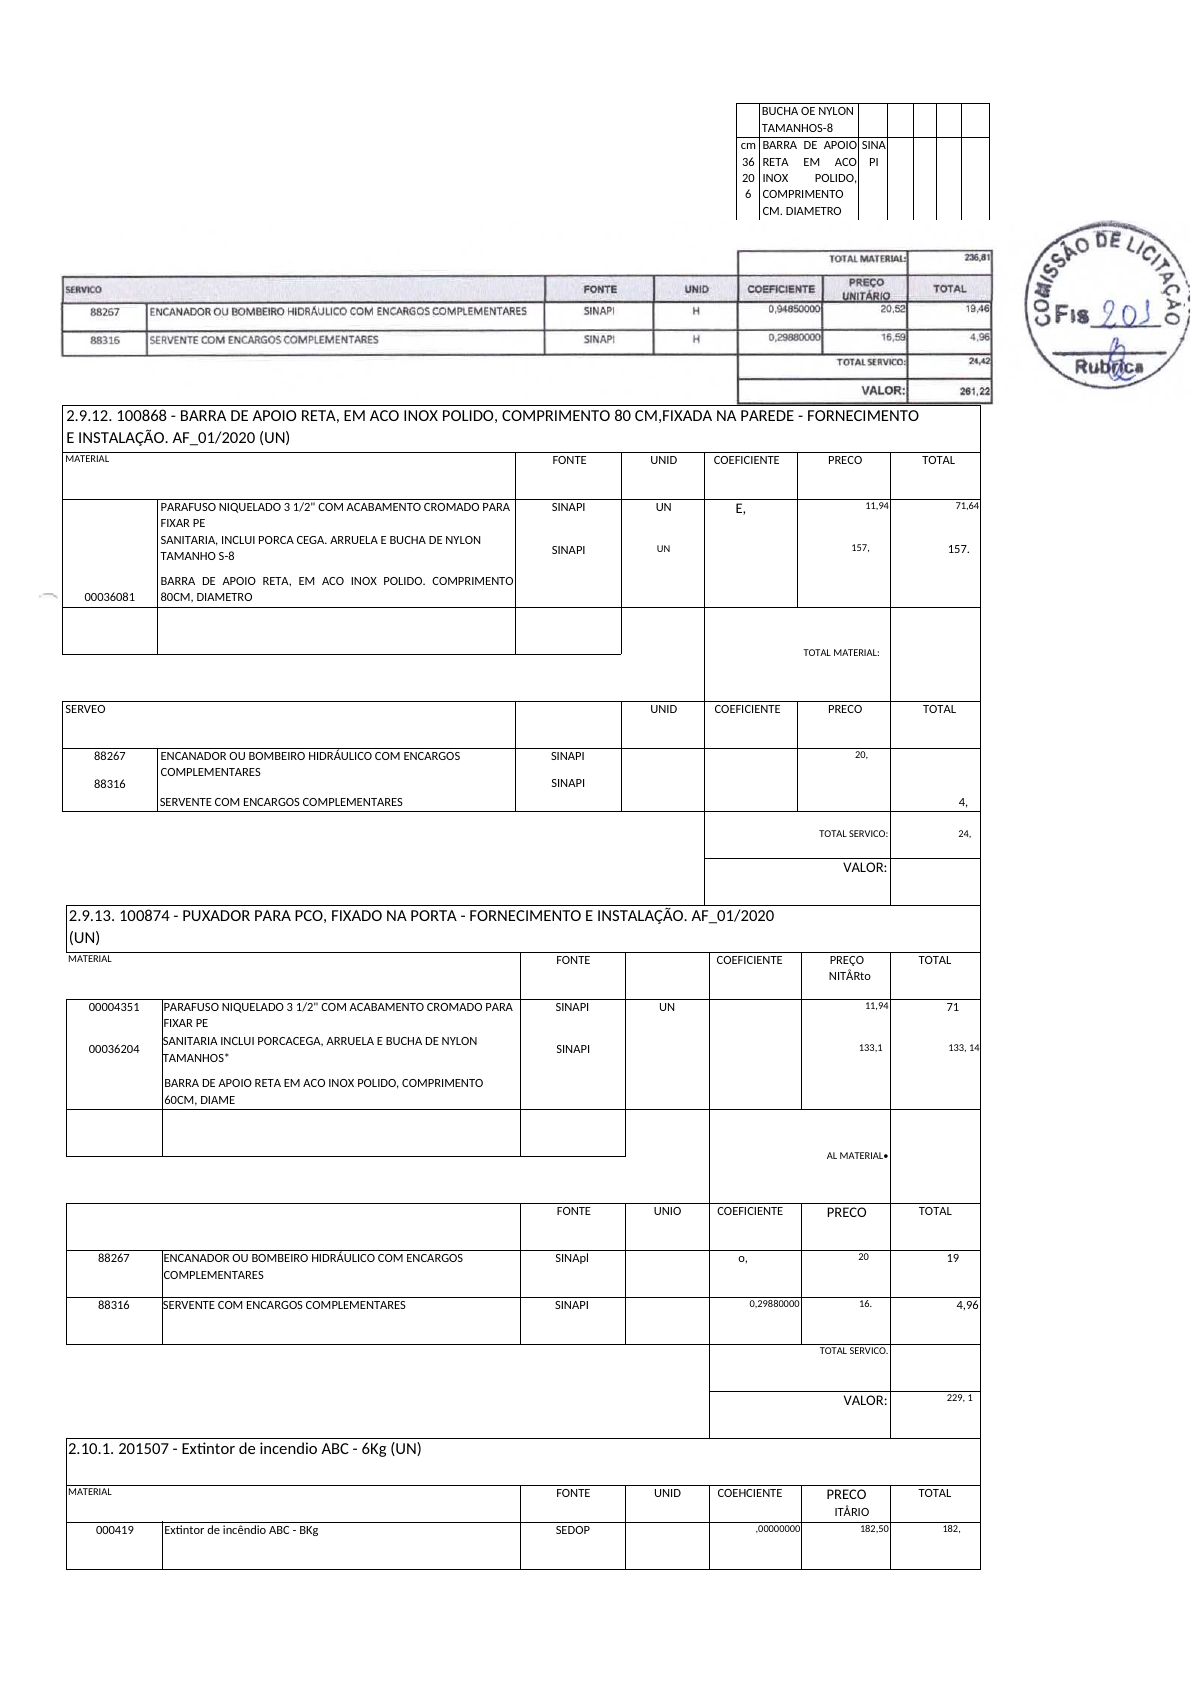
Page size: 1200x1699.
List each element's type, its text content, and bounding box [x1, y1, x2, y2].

table_cell [67, 1110, 162, 1156]
table_cell PRECO [798, 453, 890, 499]
table_cell 71,64 157. [921, 500, 980, 607]
table_cell [891, 1345, 980, 1391]
table_cell SEDOP [521, 1523, 625, 1568]
table_cell [985, 748, 991, 811]
table_cell [981, 1297, 985, 1344]
table_cell MATERIAL [67, 953, 520, 999]
table_cell 4, [921, 749, 980, 811]
table_cell Extintor de incêndio ABC - BKg [163, 1523, 520, 1568]
table_cell [891, 500, 921, 607]
table_cell [985, 1438, 991, 1485]
table_cell [985, 952, 991, 999]
table_cell [891, 453, 921, 499]
table_cell COEHCIENTE [710, 1486, 801, 1521]
table_cell UNID [622, 702, 704, 747]
table_cell [737, 104, 759, 137]
table_cell [888, 138, 913, 220]
table_cell TOTAL [921, 453, 980, 499]
table_cell [158, 608, 515, 653]
table_cell [981, 1156, 985, 1203]
table_cell [62, 1521, 66, 1568]
table_cell cm36206 [737, 138, 759, 220]
table_cell [981, 654, 985, 701]
table_cell UN UN [622, 500, 704, 607]
table_cell SINAPI [521, 1298, 625, 1344]
table_cell o, [710, 1251, 801, 1297]
table_cell [62, 1391, 67, 1438]
table_cell [981, 607, 985, 653]
table_cell [962, 138, 969, 220]
table_cell [985, 701, 991, 747]
table_cell 88267 88316 [63, 749, 157, 811]
table_cell [163, 1110, 520, 1156]
table_cell [981, 811, 985, 858]
table_cell [981, 1438, 985, 1485]
table_cell COEFICIENTE [710, 953, 801, 999]
table_cell VALOR: [801, 1392, 890, 1438]
table_cell [62, 812, 704, 905]
table_cell COEFICIENTE [710, 1204, 801, 1250]
table_cell [516, 608, 621, 653]
table_cell [62, 1109, 66, 1156]
table_cell 182,50 [802, 1523, 890, 1568]
table_cell FONTE [521, 1486, 625, 1521]
table_cell 11,94 133,1 [802, 1000, 890, 1109]
table_cell [705, 749, 797, 811]
table_cell [981, 452, 985, 499]
table_cell [985, 999, 991, 1109]
table_cell [985, 1521, 991, 1568]
table_cell [937, 104, 961, 137]
table_cell [981, 499, 985, 607]
table_cell [981, 858, 985, 905]
table_cell 24, [921, 812, 980, 858]
table_cell [62, 1250, 66, 1297]
table_cell [626, 1251, 709, 1297]
table_cell [859, 104, 887, 137]
table_cell UNID [622, 453, 704, 499]
table_header [921, 406, 980, 452]
table_cell PARAFUSO NIQUELADO 3 1/2" COM ACABAMENTO CROMADO PARA FIXAR PE SANITARIA, INCLUI PORCA CEGA. ARRUELA E BUCHA DE NYLON TAMANHO S-8 BARRA DE APOIO RETA, EM ACO INOX POLIDO. COMPRIMENTO 80CM, DIAMETRO [158, 500, 515, 607]
table_cell 2.9.13. 100874 - PUXADOR PARA PCO, FIXADO NA PORTA - FORNECIMENTO E INSTALAÇÃO. AF_01/2020 (UN) [67, 906, 801, 952]
table_header 2.9.12. 100868 - BARRA DE APOIO RETA, EM ACO INOX POLIDO, COMPRIMENTO 80 CM,FIXADA NA PAREDE - FORNECIMENTO E INSTALAÇÃO. AF_01/2020 (UN) [63, 406, 921, 452]
table_cell [985, 1203, 991, 1250]
table_cell [981, 1250, 985, 1297]
table_cell 16. [802, 1298, 890, 1344]
table_cell 00004351 00036204 [67, 1000, 162, 1109]
table_cell [891, 859, 921, 905]
table_cell SINAPI SINAPI [516, 749, 621, 811]
table_cell [985, 811, 991, 858]
table_cell [981, 952, 985, 999]
table_cell FONTE [516, 453, 621, 499]
table_cell SERVENTE COM ENCARGOS COMPLEMENTARES [163, 1298, 520, 1344]
table_cell [981, 1391, 985, 1438]
table_cell [985, 1391, 991, 1438]
table_cell [890, 906, 980, 952]
table_cell 88316 [67, 1298, 162, 1344]
table_cell [520, 1439, 625, 1485]
table_cell [985, 905, 991, 952]
table_cell [521, 1110, 625, 1156]
table_cell 182, [891, 1523, 980, 1568]
table_cell [888, 104, 913, 137]
table_cell E, [705, 500, 797, 607]
table_cell SINAPI [859, 138, 887, 220]
table_cell BUCHA OE NYLON TAMANHOS-8 [760, 104, 858, 137]
table_cell FONTE [521, 953, 625, 999]
table_cell [981, 1521, 985, 1568]
table_cell [62, 1485, 66, 1521]
table_cell [67, 1345, 709, 1438]
table_cell [985, 1485, 991, 1521]
table_cell [626, 1523, 709, 1568]
table_cell 229, 1 [891, 1392, 980, 1438]
table_cell [985, 654, 991, 701]
table_cell [985, 499, 991, 607]
table_cell FONTE [521, 1204, 625, 1250]
table_cell [891, 812, 921, 858]
table_cell PREÇO NITÅRto [802, 953, 890, 999]
table_cell PRECO [798, 702, 890, 747]
table_cell 2.10.1. 201507 - Extintor de incendio ABC - 6Kg (UN) [67, 1439, 520, 1485]
table_cell 00036081 [63, 500, 157, 607]
table_cell [981, 1485, 985, 1521]
table_cell [985, 1250, 991, 1297]
table_cell TOTAL MATERIAL: [797, 608, 890, 701]
table_cell [622, 749, 704, 811]
table_cell [891, 749, 921, 811]
table_cell 19 [891, 1251, 980, 1297]
table_cell MATERIAL [63, 453, 515, 499]
table_cell 11,94 157, [798, 500, 890, 607]
table_cell COEFICIENTE [705, 702, 797, 747]
table_cell ENCANADOR OU BOMBEIRO HIDRÁULICO COM ENCARGOS COMPLEMENTARES [163, 1251, 520, 1297]
table_cell ,00000000 [710, 1523, 801, 1568]
table_cell [985, 1344, 991, 1391]
table_cell [914, 138, 936, 220]
table_cell [969, 104, 989, 137]
table_cell TOTAL SERVICO: [705, 812, 890, 858]
table_cell [62, 655, 621, 701]
table_cell ENCANADOR OU BOMBEIRO HIDRÁULICO COM ENCARGOS COMPLEMENTARES SERVENTE COM ENCARGOS COMPLEMENTARES [158, 749, 515, 811]
table_cell [891, 1110, 980, 1203]
table_cell [891, 702, 921, 747]
table_cell UNID [626, 1486, 709, 1521]
table_cell MATERIAL [67, 1486, 520, 1521]
table_cell [985, 1109, 991, 1156]
table_cell [985, 1156, 991, 1203]
table_cell PRECO ITÅRIO [802, 1486, 890, 1521]
table_cell [625, 1110, 709, 1203]
table_cell [981, 1344, 985, 1391]
table_cell [710, 1110, 801, 1203]
table_cell [63, 608, 157, 653]
table_cell [969, 138, 989, 220]
table_cell [621, 608, 704, 701]
table_cell [67, 1157, 625, 1203]
table_cell [937, 138, 961, 220]
table_cell [921, 608, 980, 701]
table_cell [985, 858, 991, 905]
table_cell BARRA DE APOIO RETA EM ACO INOX POLIDO, COMPRIMENTO CM. DIAMETRO [760, 138, 858, 220]
table_cell [710, 1392, 801, 1438]
table_cell COEFICIENTE [705, 453, 797, 499]
table_cell [981, 1203, 985, 1250]
table_cell [67, 1204, 520, 1250]
table_cell TOTAL [921, 702, 980, 747]
table_cell 20, [798, 749, 890, 811]
table_cell UNIO [626, 1204, 709, 1250]
table_cell 0,29880000 [710, 1298, 801, 1344]
table_cell [625, 1439, 709, 1485]
table_cell [891, 608, 921, 701]
table_cell [981, 999, 985, 1109]
table_cell TOTAL SERVICO. [801, 1345, 890, 1391]
table_cell TOTAL [891, 1486, 980, 1521]
table_cell 88267 [67, 1251, 162, 1297]
table_cell 000419 [67, 1523, 162, 1568]
table_cell [626, 953, 709, 999]
table_cell [985, 607, 991, 653]
table_cell [626, 1298, 709, 1344]
table_cell TOTAL [891, 953, 980, 999]
table_cell SINAPI SINAPI [521, 1000, 625, 1109]
table_cell [62, 1156, 67, 1203]
table_cell [921, 859, 980, 905]
table_cell [962, 104, 969, 137]
table_cell VALOR: [705, 859, 890, 905]
table_cell [516, 702, 621, 747]
table_cell [981, 748, 985, 811]
table_cell [62, 952, 67, 999]
table_cell [981, 701, 985, 747]
table_cell [985, 452, 991, 499]
table_cell 20 [802, 1251, 890, 1297]
table_cell 4,96 [891, 1298, 980, 1344]
table_cell [710, 1000, 801, 1109]
table_cell [62, 999, 66, 1109]
table_cell SERVEO [63, 702, 515, 747]
table_cell [710, 1345, 801, 1391]
table_cell [62, 1344, 67, 1391]
table_cell [62, 1438, 66, 1485]
table_cell SINApl [521, 1251, 625, 1297]
table_cell UN [626, 1000, 709, 1109]
table_cell [709, 1439, 980, 1485]
table_header [985, 405, 991, 452]
table_cell [981, 905, 985, 952]
table_cell [981, 1109, 985, 1156]
table_cell [985, 1297, 991, 1344]
table_cell SINAPI SINAPI [516, 500, 621, 607]
table_cell [62, 1297, 66, 1344]
table_cell [801, 906, 890, 952]
table_cell 71 133, 14 [891, 1000, 980, 1109]
table_cell TOTAL [891, 1204, 980, 1250]
table_cell PRECO [802, 1204, 890, 1250]
table_header [981, 405, 985, 452]
table_cell [62, 1203, 66, 1250]
table_cell AL MATERIAL• [801, 1110, 890, 1203]
table_cell [914, 104, 936, 137]
table_cell [705, 608, 797, 701]
table_cell PARAFUSO NIQUELADO 3 1/2" COM ACABAMENTO CROMADO PARA FIXAR PE SANITARIA INCLUI PORCACEGA, ARRUELA E BUCHA DE NYLON TAMANHOS* BARRA DE APOIO RETA EM ACO INOX POLIDO, COMPRIMENTO 60CM, DIAME [163, 1000, 520, 1109]
table_cell [62, 905, 66, 952]
